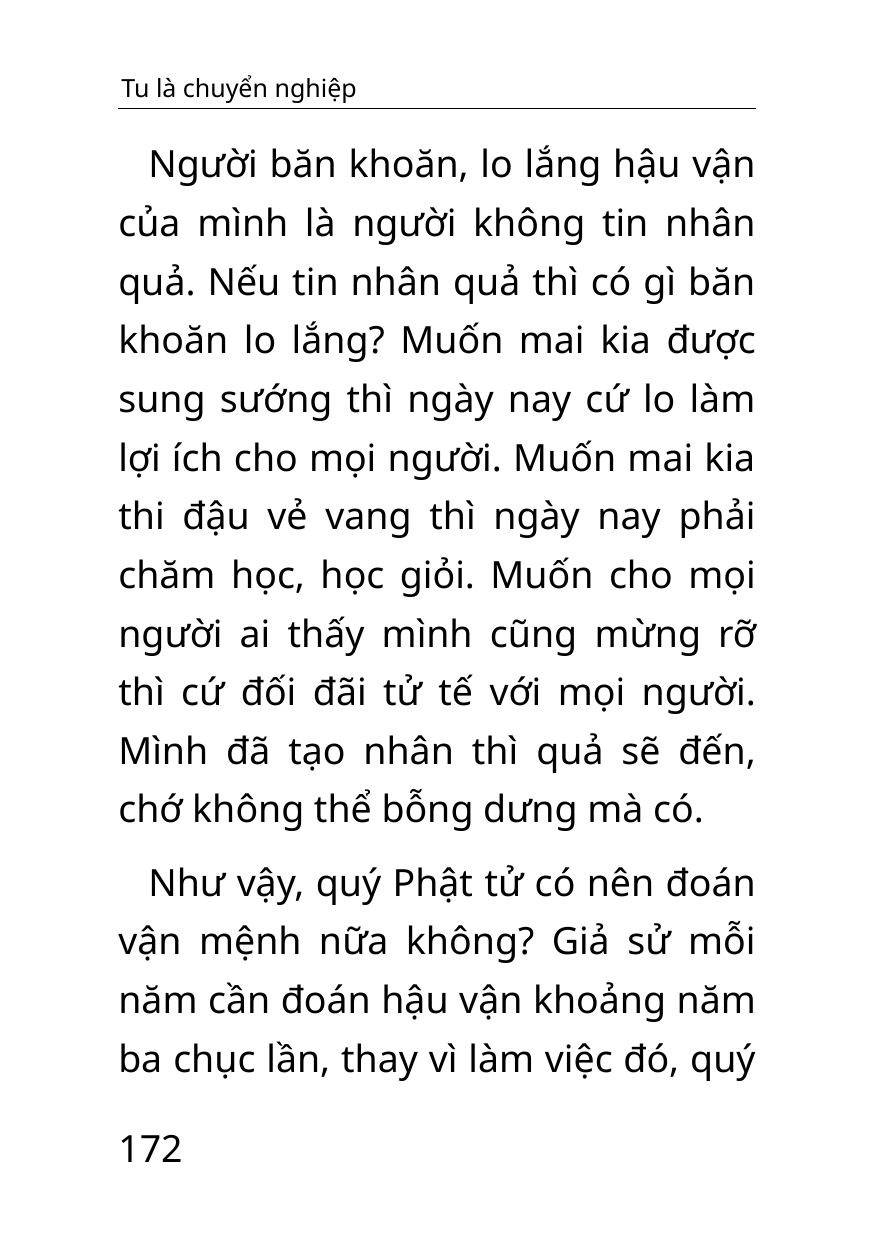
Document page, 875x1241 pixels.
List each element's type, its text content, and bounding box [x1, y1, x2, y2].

text Người băn khoăn, lo lắng hậu vận của mình là người không tin nhân quả. Nếu tin nhân quả thì có gì băn khoăn lo lắng? Muốn mai kia được sung sướng thì ngày nay cứ lo làm lợi ích cho mọi người. Muốn mai kia thi đậu vẻ vang thì ngày nay phải chăm học, học giỏi. Muốn cho mọi người ai thấy mình cũng mừng rỡ thì cứ đối đãi tử tế với mọi người. Mình đã tạo nhân thì quả sẽ đến, chớ không thể bỗng dưng mà có. [118, 138, 756, 834]
text Như vậy, quý Phật tử có nên đoán vận mệnh nữa không? Giả sử mỗi năm cần đoán hậu vận khoảng năm ba chục lần, thay vì làm việc đó, quý [118, 856, 756, 1083]
